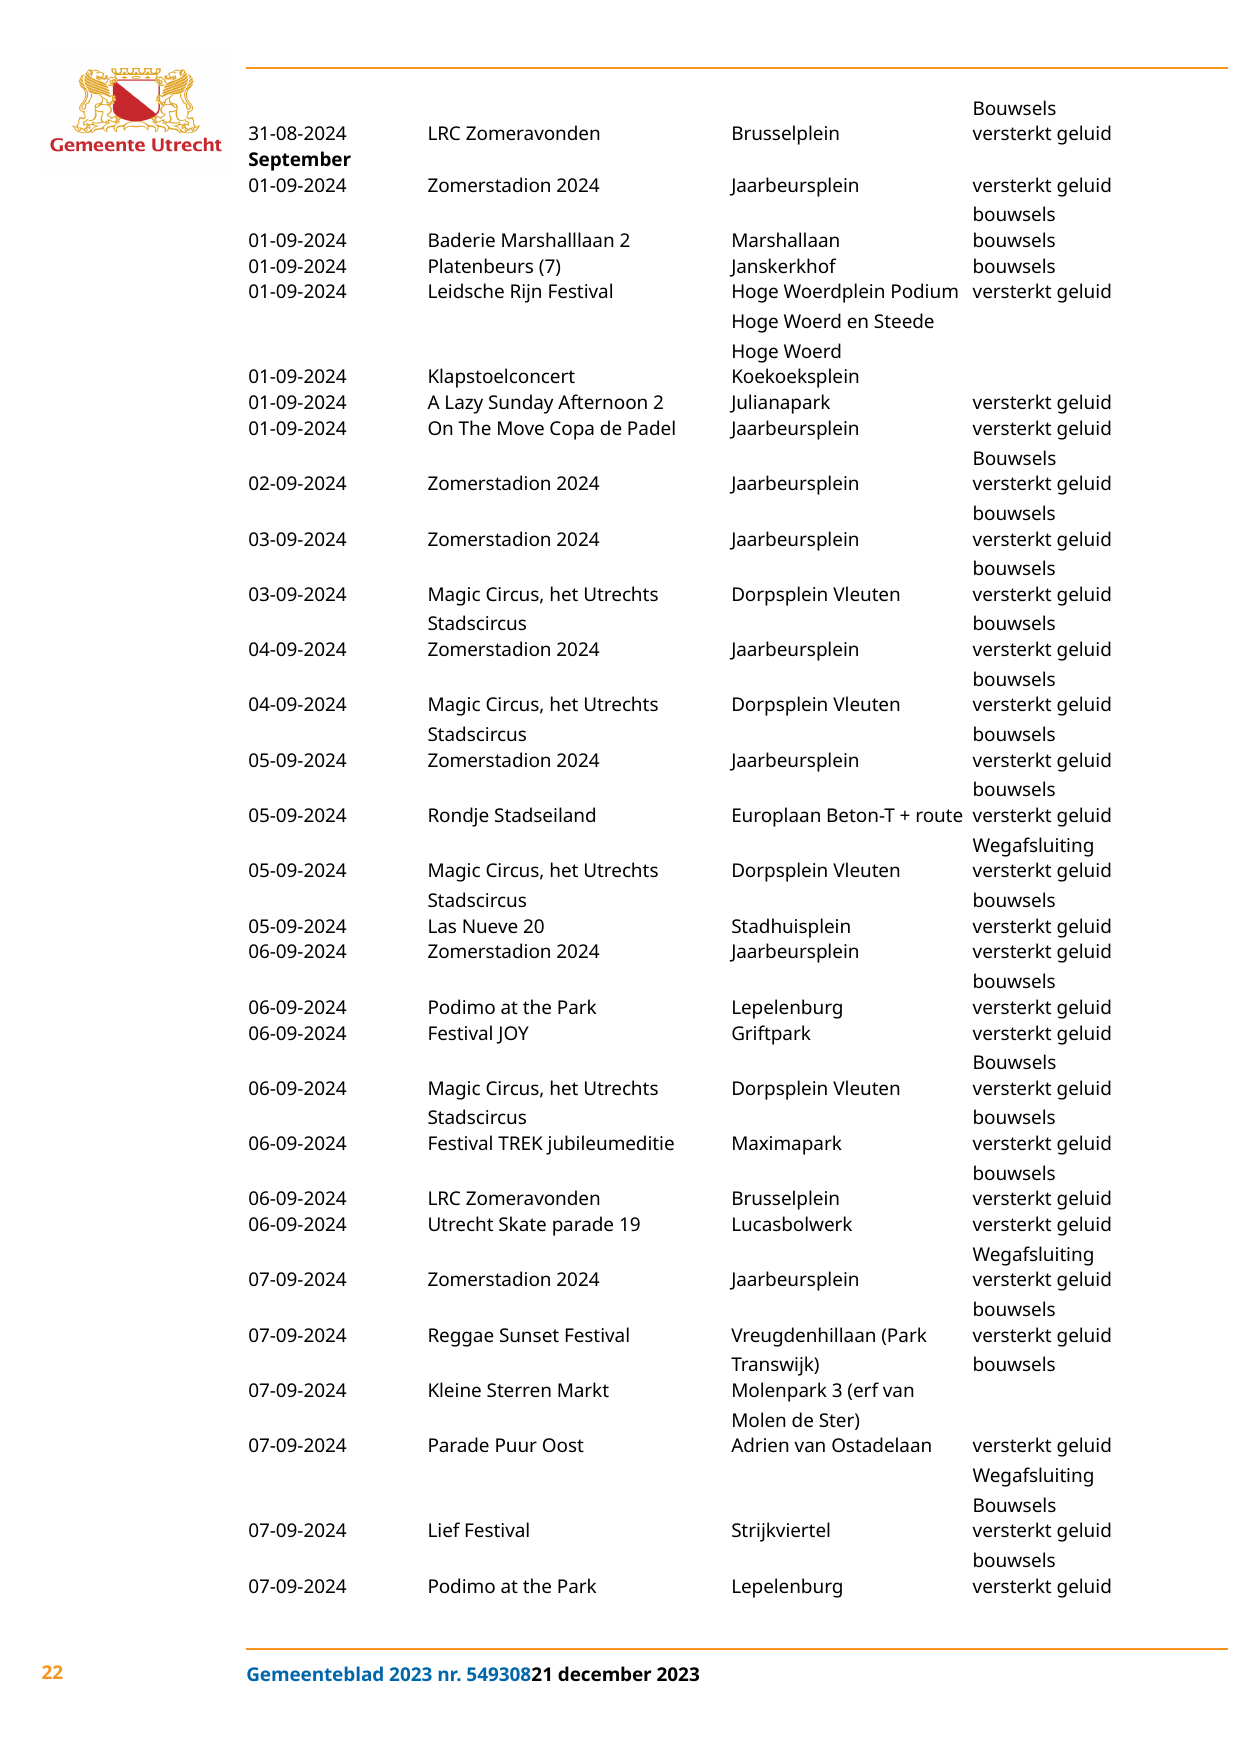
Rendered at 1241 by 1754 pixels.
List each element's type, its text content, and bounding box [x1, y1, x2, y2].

table_cell Zomerstadion 2024 [427, 939, 731, 994]
table_cell Magic Circus, het Utrechts Stadscircus [427, 858, 731, 913]
table_cell versterkt geluid bouwsels [973, 747, 1152, 802]
table_cell 06-09-2024 [248, 1211, 427, 1267]
table_cell versterkt geluid bouwsels [973, 692, 1152, 747]
table_cell versterkt geluid [973, 913, 1152, 939]
table_cell Marshallaan [731, 227, 972, 253]
table_cell 31-08-2024 [248, 121, 427, 146]
table_cell Baderie Marshalllaan 2 [427, 227, 731, 253]
table_cell versterkt geluid [973, 1573, 1152, 1598]
table_cell Kleine Sterren Markt [427, 1377, 731, 1433]
table_cell Podimo at the Park [427, 994, 731, 1020]
table_cell 05-09-2024 [248, 747, 427, 802]
table_cell 04-09-2024 [248, 636, 427, 692]
table_cell versterkt geluid [973, 121, 1152, 146]
table_cell [248, 95, 427, 121]
table_cell Jaarbeursplein [731, 1267, 972, 1322]
table_cell 01-09-2024 [248, 253, 427, 279]
table_cell versterkt geluid bouwsels [973, 581, 1152, 636]
table_cell [427, 146, 731, 172]
table_cell Magic Circus, het Utrechts Stadscircus [427, 581, 731, 636]
table_cell Dorpsplein Vleuten [731, 692, 972, 747]
table_cell 03-09-2024 [248, 581, 427, 636]
table_cell Julianapark [731, 389, 972, 415]
table_cell Festival JOY [427, 1020, 731, 1075]
table_cell 07-09-2024 [248, 1267, 427, 1322]
table_cell Jaarbeursplein [731, 470, 972, 526]
table_cell 06-09-2024 [248, 939, 427, 994]
table_cell Magic Circus, het Utrechts Stadscircus [427, 692, 731, 747]
table_cell A Lazy Sunday Afternoon 2 [427, 389, 731, 415]
table_cell Zomerstadion 2024 [427, 172, 731, 227]
table_cell Zomerstadion 2024 [427, 1267, 731, 1322]
table_cell versterkt geluid bouwsels [973, 1322, 1152, 1377]
table_cell 05-09-2024 [248, 802, 427, 858]
table_cell versterkt geluid [973, 994, 1152, 1020]
table_cell Zomerstadion 2024 [427, 636, 731, 692]
table_cell 07-09-2024 [248, 1433, 427, 1517]
table_cell versterkt geluid [973, 279, 1152, 364]
table_cell Hoge Woerdplein Podium Hoge Woerd en Steede Hoge Woerd [731, 279, 972, 364]
table_cell versterkt geluid Wegafsluiting [973, 802, 1152, 858]
table_cell Lief Festival [427, 1518, 731, 1573]
table_cell 01-09-2024 [248, 415, 427, 470]
table_cell versterkt geluid [973, 389, 1152, 415]
table_cell versterkt geluid Bouwsels [973, 1020, 1152, 1075]
table_cell 06-09-2024 [248, 1186, 427, 1211]
table_cell Leidsche Rijn Festival [427, 279, 731, 364]
table_cell versterkt geluid bouwsels [973, 172, 1152, 227]
table_cell [731, 95, 972, 121]
table_cell Lepelenburg [731, 1573, 972, 1598]
table_cell Klapstoelconcert [427, 364, 731, 389]
table_cell Janskerkhof [731, 253, 972, 279]
picture [41, 47, 231, 172]
table_cell Strijkviertel [731, 1518, 972, 1573]
table_cell Podimo at the Park [427, 1573, 731, 1598]
table_cell 05-09-2024 [248, 913, 427, 939]
table_cell Jaarbeursplein [731, 415, 972, 470]
table_cell 06-09-2024 [248, 994, 427, 1020]
table_cell Parade Puur Oost [427, 1433, 731, 1517]
table_cell [427, 95, 731, 121]
table_cell versterkt geluid [973, 1186, 1152, 1211]
table_cell versterkt geluid bouwsels [973, 636, 1152, 692]
table_cell LRC Zomeravonden [427, 121, 731, 146]
table_cell 06-09-2024 [248, 1130, 427, 1186]
table_cell Rondje Stadseiland [427, 802, 731, 858]
table_cell [973, 364, 1152, 389]
table_cell 01-09-2024 [248, 172, 427, 227]
table_cell 01-09-2024 [248, 389, 427, 415]
table_cell Vreugdenhillaan (Park Transwijk) [731, 1322, 972, 1377]
table_cell Dorpsplein Vleuten [731, 581, 972, 636]
table_cell Jaarbeursplein [731, 747, 972, 802]
table_cell [973, 1377, 1152, 1433]
table_cell Maximapark [731, 1130, 972, 1186]
table_cell versterkt geluid Wegafsluiting Bouwsels [973, 1433, 1152, 1517]
table_cell versterkt geluid bouwsels [973, 939, 1152, 994]
table_cell 07-09-2024 [248, 1518, 427, 1573]
table_cell 06-09-2024 [248, 1020, 427, 1075]
table_cell 06-09-2024 [248, 1075, 427, 1130]
table_cell Zomerstadion 2024 [427, 747, 731, 802]
table_cell 04-09-2024 [248, 692, 427, 747]
table_cell versterkt geluid Wegafsluiting [973, 1211, 1152, 1267]
table_cell versterkt geluid Bouwsels [973, 415, 1152, 470]
table_cell versterkt geluid bouwsels [973, 470, 1152, 526]
table_cell Jaarbeursplein [731, 172, 972, 227]
table_cell versterkt geluid bouwsels [973, 1518, 1152, 1573]
table_cell versterkt geluid bouwsels [973, 858, 1152, 913]
table_cell 07-09-2024 [248, 1377, 427, 1433]
table_cell Europlaan Beton-T + route [731, 802, 972, 858]
table_cell versterkt geluid bouwsels [973, 1075, 1152, 1130]
table_cell Las Nueve 20 [427, 913, 731, 939]
table_cell Festival TREK jubileumeditie [427, 1130, 731, 1186]
table_cell 01-09-2024 [248, 227, 427, 253]
table_cell 03-09-2024 [248, 526, 427, 581]
table_cell Brusselplein [731, 1186, 972, 1211]
table_cell Jaarbeursplein [731, 636, 972, 692]
table_cell [973, 146, 1152, 172]
table_cell 01-09-2024 [248, 279, 427, 364]
table_cell Zomerstadion 2024 [427, 526, 731, 581]
table_cell bouwsels [973, 227, 1152, 253]
table_cell Utrecht Skate parade 19 [427, 1211, 731, 1267]
table_cell 07-09-2024 [248, 1322, 427, 1377]
table_cell 01-09-2024 [248, 364, 427, 389]
table_cell Platenbeurs (7) [427, 253, 731, 279]
table_cell 07-09-2024 [248, 1573, 427, 1598]
table_cell Jaarbeursplein [731, 939, 972, 994]
table_cell LRC Zomeravonden [427, 1186, 731, 1211]
table_cell Dorpsplein Vleuten [731, 858, 972, 913]
table_cell versterkt geluid bouwsels [973, 526, 1152, 581]
table_cell 02-09-2024 [248, 470, 427, 526]
table_cell Griftpark [731, 1020, 972, 1075]
table_cell versterkt geluid bouwsels [973, 1130, 1152, 1186]
table_cell Bouwsels [973, 95, 1152, 121]
table_cell Reggae Sunset Festival [427, 1322, 731, 1377]
table_cell Magic Circus, het Utrechts Stadscircus [427, 1075, 731, 1130]
table_cell Molenpark 3 (erf van Molen de Ster) [731, 1377, 972, 1433]
table_cell Jaarbeursplein [731, 526, 972, 581]
table_cell Dorpsplein Vleuten [731, 1075, 972, 1130]
table_cell Koekoeksplein [731, 364, 972, 389]
table_cell Lucasbolwerk [731, 1211, 972, 1267]
table_cell Adrien van Ostadelaan [731, 1433, 972, 1517]
table_cell Stadhuisplein [731, 913, 972, 939]
table_cell [731, 146, 972, 172]
table_cell Brusselplein [731, 121, 972, 146]
table_cell versterkt geluid bouwsels [973, 1267, 1152, 1322]
table_cell On The Move Copa de Padel [427, 415, 731, 470]
table_cell Lepelenburg [731, 994, 972, 1020]
table_cell bouwsels [973, 253, 1152, 279]
table_cell September [248, 146, 427, 172]
table_cell 05-09-2024 [248, 858, 427, 913]
table_cell Zomerstadion 2024 [427, 470, 731, 526]
